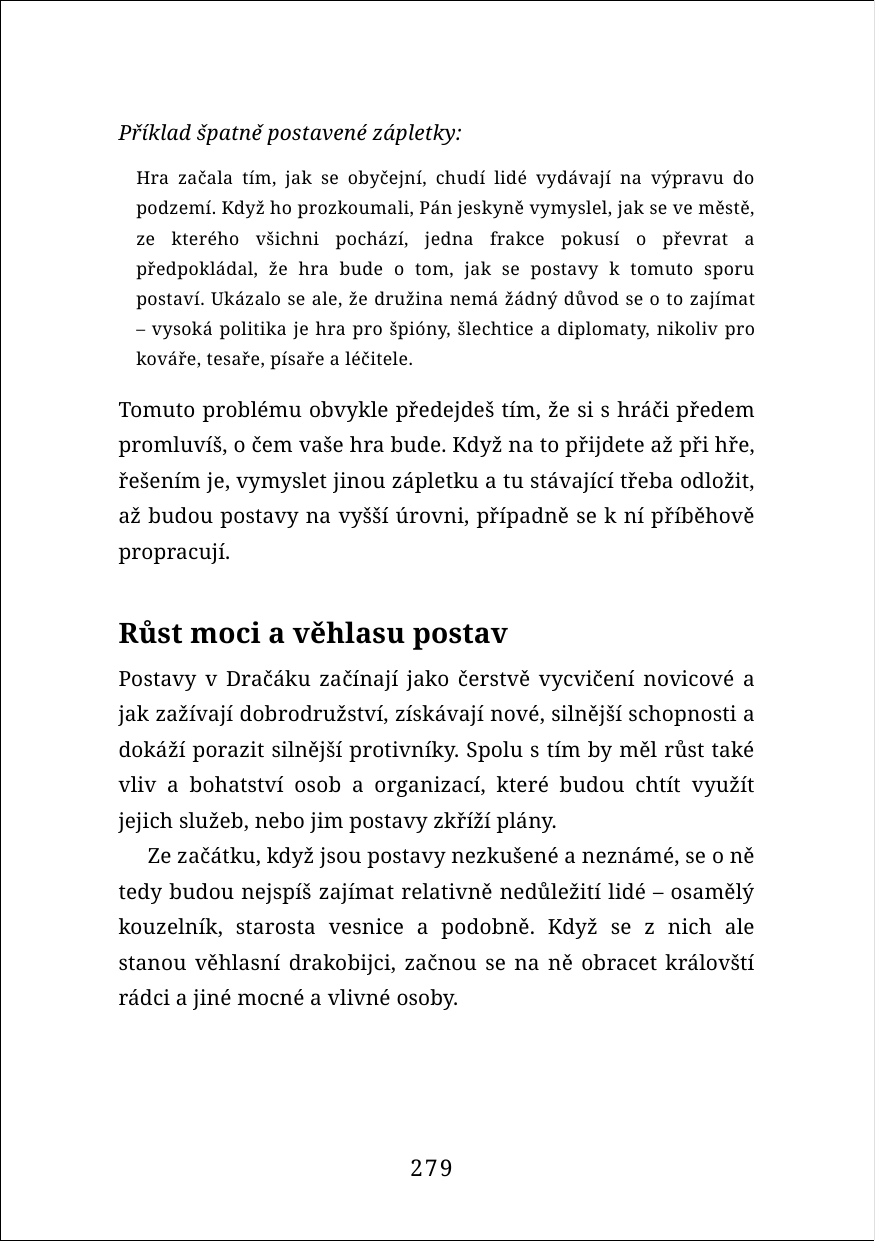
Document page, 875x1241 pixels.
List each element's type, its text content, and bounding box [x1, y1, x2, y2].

text Tomuto problému obvykle předejdeš tím, že si s hráči předem promluvíš, o čem vaše hra bude. Když na to přijdete až při hře, řešením je, vymyslet jinou zápletku a tu stávající třeba odložit, až budou postavy na vyšší úrovni, případně se k ní příběhově propracují. [118, 395, 756, 565]
text Hra začala tím, jak se obyčejní, chudí lidé vydávají na výpravu do podzemí. Když ho prozkoumali, Pán jeskyně vymyslel, jak se ve městě, ze kterého všichni pochází, jedna frakce pokusí o převrat a předpokládal, že hra bude o tom, jak se postavy k tomuto sporu postaví. Ukázalo se ale, že družina nemá žádný důvod se o to zajímat – vysoká politika je hra pro špióny, šlechtice a diplomaty, nikoliv pro kováře, tesaře, písaře a léčitele. [136, 166, 756, 371]
text Postavy v Dračáku začínají jako čerstvě vycvičení novicové a jak zažívají dobrodružství, získávají nové, silnější schopnosti a dokáží porazit silnější protivníky. Spolu s tím by měl růst také vliv a bohatství osob a organizací, které budou chtít využít jejich služeb, nebo jim postavy zkříží plány. Ze začátku, když jsou postavy nezkušené a neznámé, se o ně tedy budou nejspíš zajímat relativně nedůležití lidé – osamělý kouzelník, starosta vesnice a podobně. Když se z nich ale stanou věhlasní drakobijci, začnou se na ně obracet královští rádci a jiné mocné a vlivné osoby. [118, 664, 756, 1012]
subtitle Růst moci a věhlasu postav [118, 614, 756, 652]
text Příklad špatně postavené zápletky: [118, 118, 756, 147]
